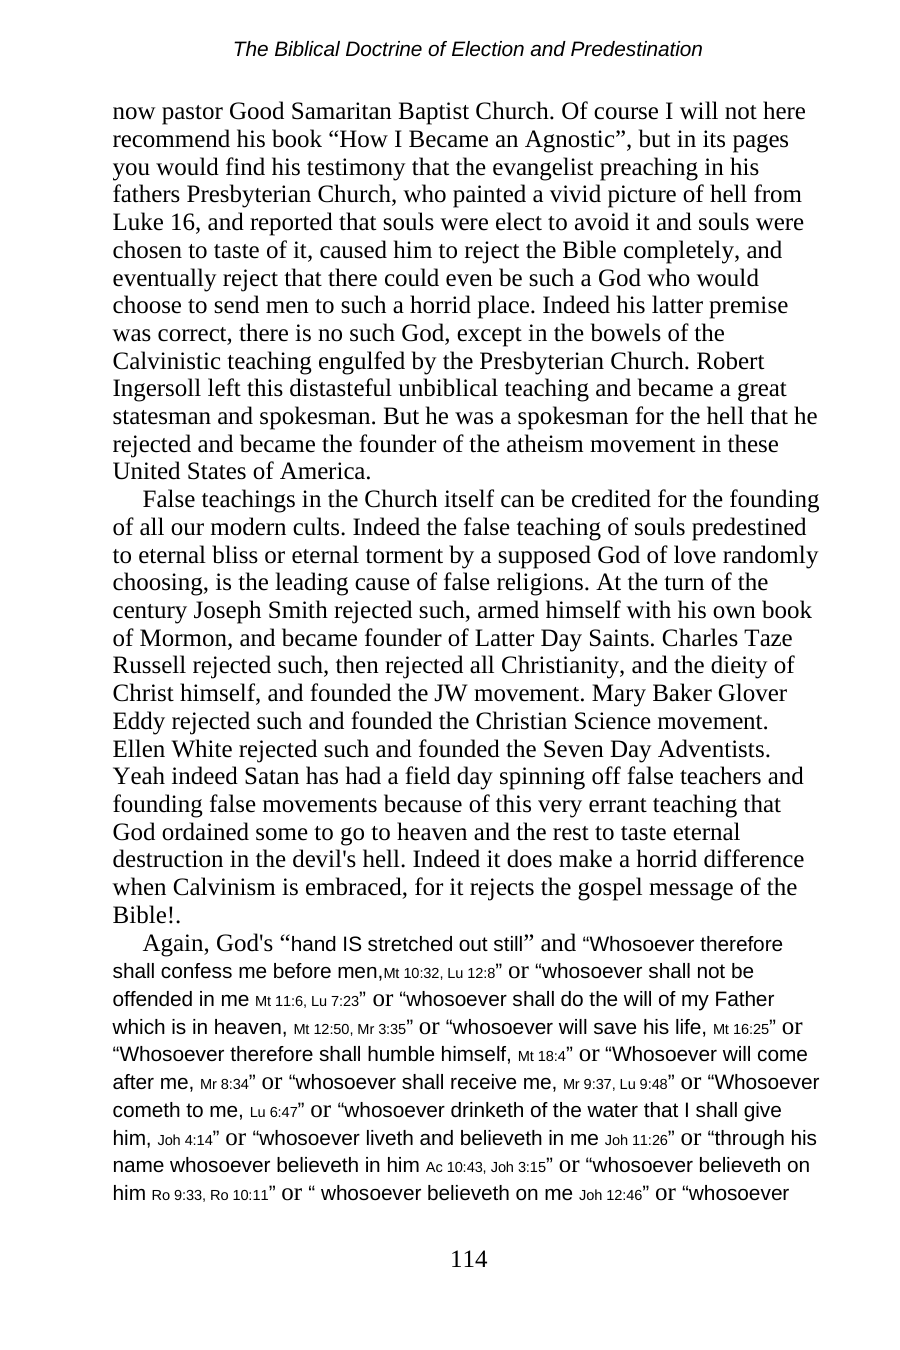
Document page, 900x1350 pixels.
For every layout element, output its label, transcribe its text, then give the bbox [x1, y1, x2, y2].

text Again, God's “hand IS stretched out still” and “Whosoever therefore shall confess me before men,Mt 10:32, Lu 12:8” or “whosoever shall not be offended in me Mt 11:6, Lu 7:23” or “whosoever shall do the will of my Father which is in heaven, Mt 12:50, Mr 3:35” or “whosoever will save his life, Mt 16:25” or “Whosoever therefore shall humble himself, Mt 18:4” or “Whosoever will come after me, Mr 8:34” or “whosoever shall receive me, Mr 9:37, Lu 9:48” or “Whosoever cometh to me, Lu 6:47” or “whosoever drinketh of the water that I shall give him, Joh 4:14” or “whosoever liveth and believeth in me Joh 11:26” or “through his name whosoever believeth in him Ac 10:43, Joh 3:15” or “whosoever believeth on him Ro 9:33, Ro 10:11” or “ whosoever believeth on me Joh 12:46” or “whosoever [112, 929, 825, 1206]
text now pastor Good Samaritan Baptist Church. Of course I will not here recommend his book “How I Became an Agnostic”, but in its pages you would find his testimony that the evangelist preaching in his fathers Presbyterian Church, who painted a vivid picture of hell from Luke 16, and reported that souls were elect to avoid it and souls were chosen to taste of it, caused him to reject the Bible completely, and eventually reject that there could even be such a God who would choose to send men to such a horrid place. Indeed his latter premise was correct, there is no such God, except in the bowels of the Calvinistic teaching engulfed by the Presbyterian Church. Robert Ingersoll left this distasteful unbiblical teaching and became a great statesman and spokesman. But he was a spokesman for the hell that he rejected and became the founder of the atheism movement in these United States of America. [112, 97, 825, 485]
text False teachings in the Church itself can be credited for the founding of all our modern cults. Indeed the false teaching of souls predestined to eternal bliss or eternal torment by a supposed God of love randomly choosing, is the leading cause of false religions. At the turn of the century Joseph Smith rejected such, armed himself with his own book of Mormon, and became founder of Latter Day Saints. Charles Taze Russell rejected such, then rejected all Christianity, and the dieity of Christ himself, and founded the JW movement. Mary Baker Glover Eddy rejected such and founded the Christian Science movement. Ellen White rejected such and founded the Seven Day Adventists. Yeah indeed Satan has had a field day spinning off false teachers and founding false movements because of this very errant teaching that God ordained some to go to heaven and the rest to taste eternal destruction in the devil's hell. Indeed it does make a horrid difference when Calvinism is embraced, for it rejects the gospel message of the Bible!. [112, 485, 825, 929]
